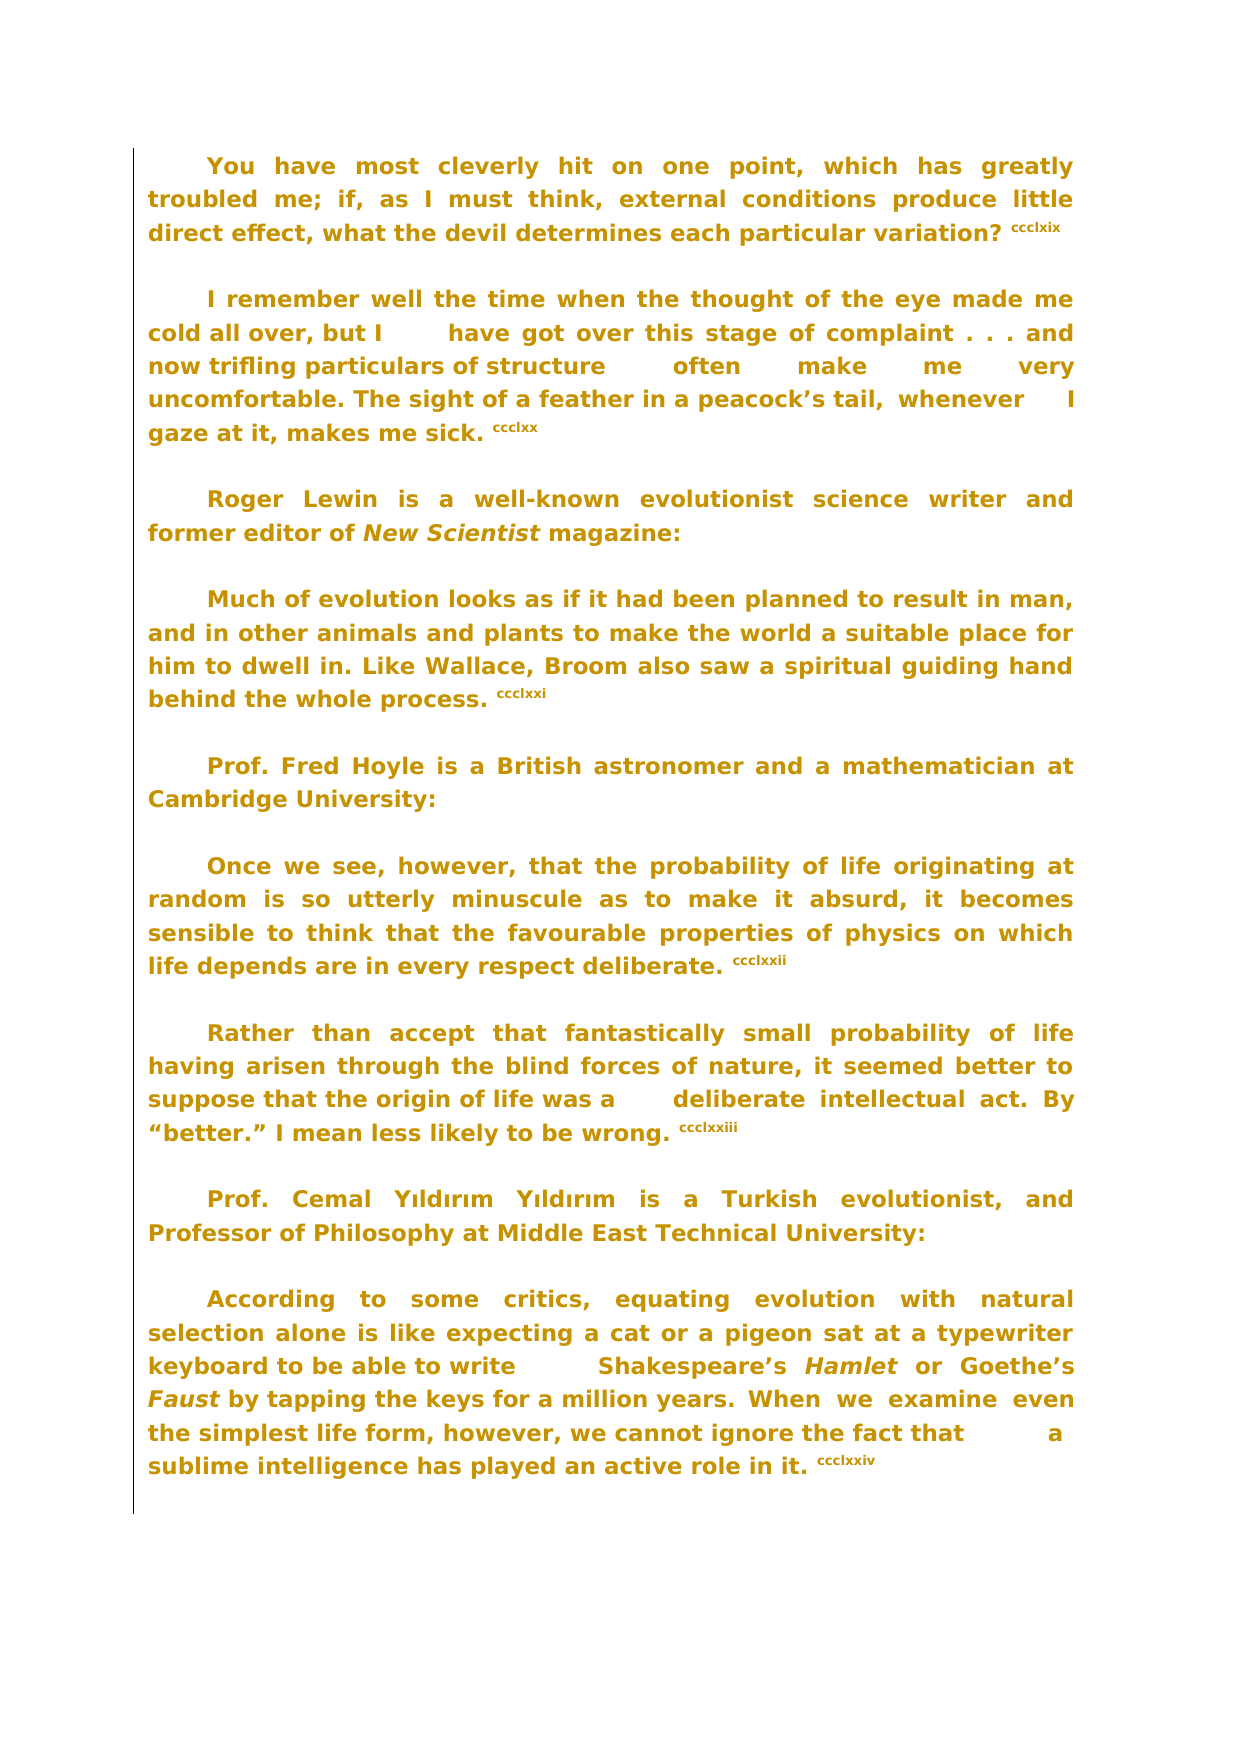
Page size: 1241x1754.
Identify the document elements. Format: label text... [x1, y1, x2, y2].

text Once we see, however, that the probability of life originating at random is so utterly minuscule as to make it absurd, it becomes sensible to think that the favourable properties of physics on which life depends are in every respect deliberate. [148, 848, 1075, 981]
text Roger Lewin is a well-known evolutionist science writer and former editor of New Scientist magazine: [148, 481, 1075, 548]
text According to some critics, equating evolution with natural selection alone is like expecting a cat or a pigeon sat at a typewriter keyboard to be able to write Shakespeare’s Hamlet or Goethe’s Faust by tapping the keys for a million years. When we examine even the simplest life form, however, we cannot ignore the fact that a sublime intelligence has played an active role in it. [148, 1281, 1075, 1481]
text You have most cleverly hit on one point, which has greatly troubled me; if, as I must think, external conditions produce little direct effect, what the devil determines each particular variation? [148, 148, 1075, 248]
text I remember well the time when the thought of the eye made me cold all over, but I have got over this stage of complaint . . . and now trifling particulars of structure often make me very uncomfortable. The sight of a feather in a peacock’s tail, whenever I gaze at it, makes me sick. [148, 281, 1075, 448]
text Prof. Cemal Yıldırım Yıldırım is a Turkish evolutionist, and Professor of Philosophy at Middle East Technical University: [148, 1181, 1075, 1248]
text Much of evolution looks as if it had been planned to result in man, and in other animals and plants to make the world a suitable place for him to dwell in. Like Wallace, Broom also saw a spiritual guiding hand behind the whole process. [148, 581, 1075, 714]
text Rather than accept that fantastically small probability of life having arisen through the blind forces of nature, it seemed better to suppose that the origin of life was a deliberate intellectual act. By “better.” I mean less likely to be wrong. [148, 1014, 1075, 1148]
text Prof. Fred Hoyle is a British astronomer and a mathematician at Cambridge University: [148, 748, 1075, 814]
